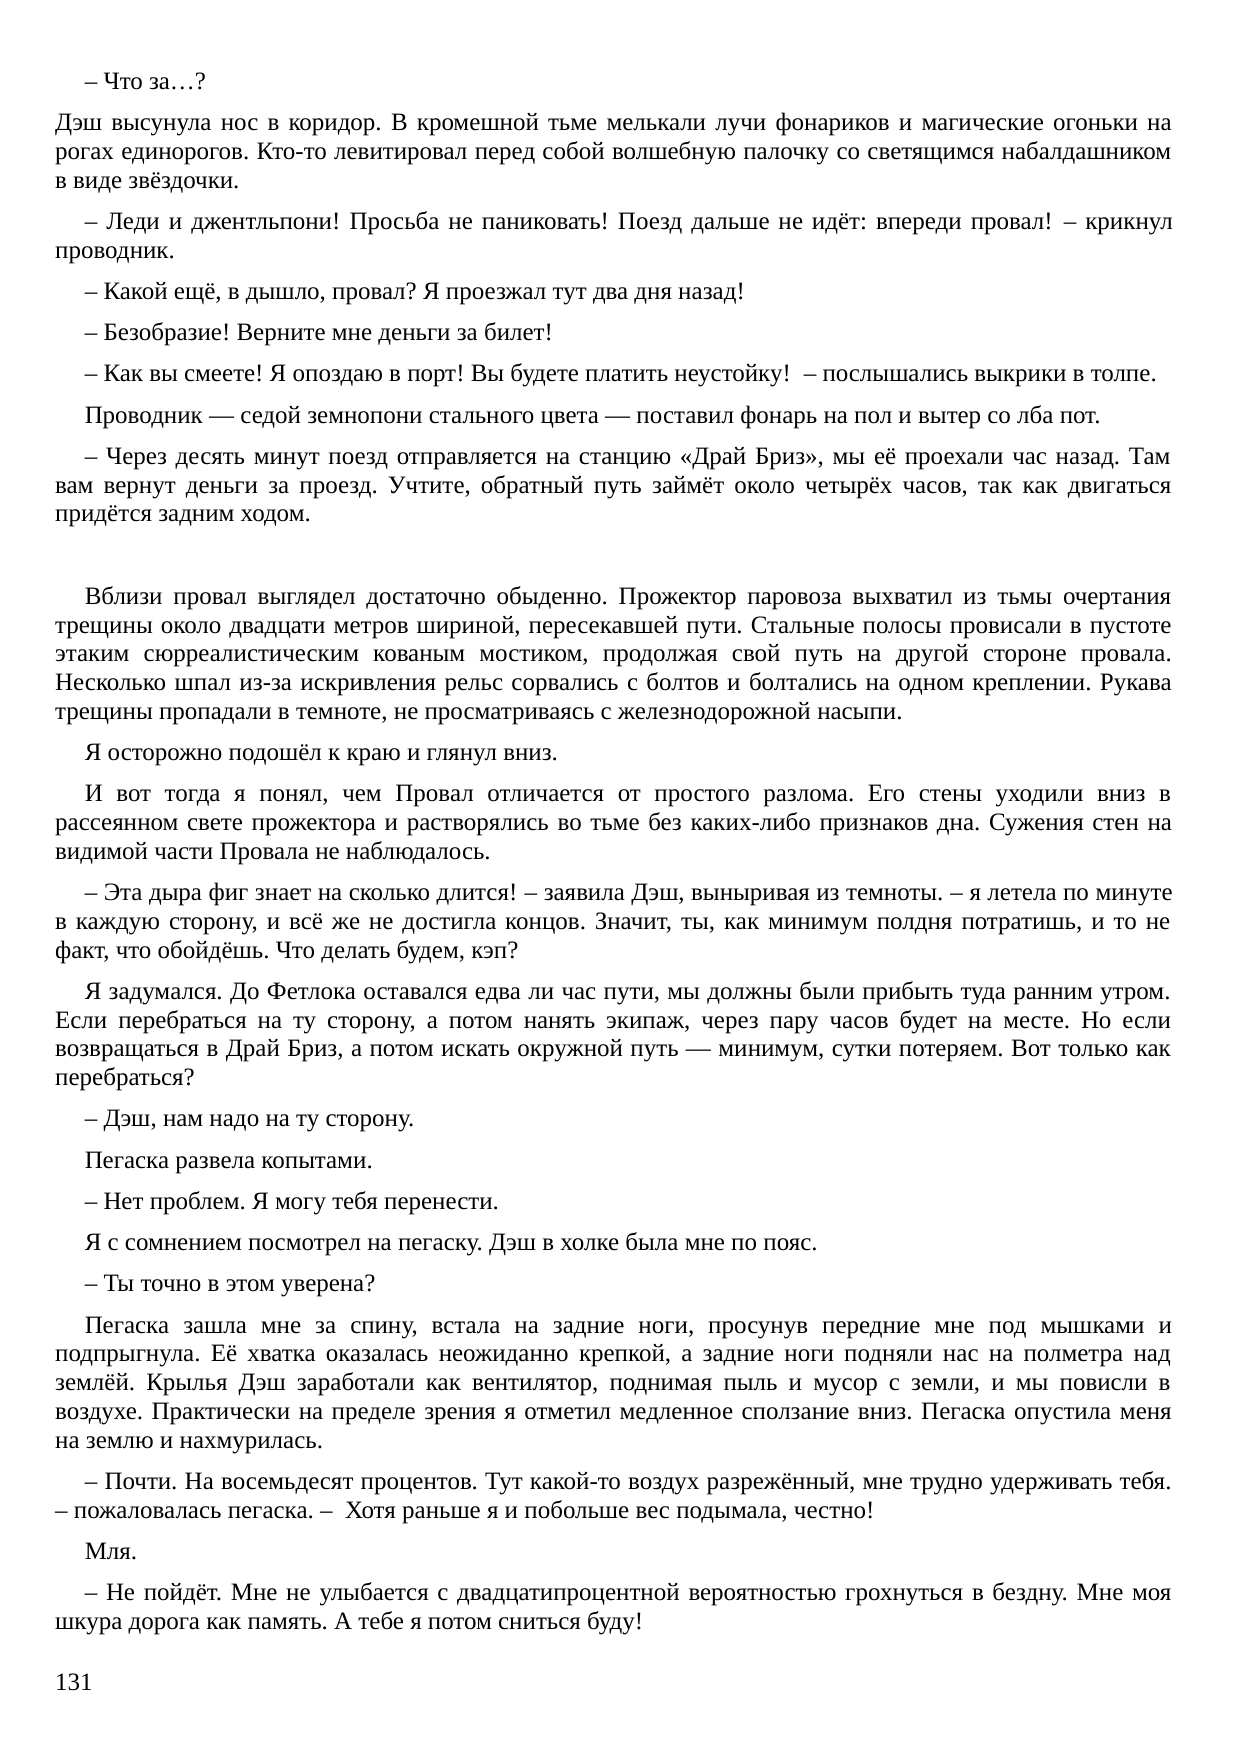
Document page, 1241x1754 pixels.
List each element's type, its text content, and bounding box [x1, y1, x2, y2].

text Проводник — седой земнопони стального цвета — поставил фонарь на пол и вытер со лба пот. [55, 400, 1173, 428]
text Я с сомнением посмотрел на пегаску. Дэш в холке была мне по пояс. [55, 1227, 1173, 1256]
text Мля. [55, 1536, 1173, 1565]
text – Как вы смеете! Я опоздаю в порт! Вы будете платить неустойку! – послышались выкрики в толпе. [55, 358, 1173, 387]
text – Эта дыра фиг знает на сколько длится! – заявила Дэш, выныривая из темноты. – я летела по минуте в каждую сторону, и всё же не достигла концов. Значит, ты, как минимум полдня потратишь, и то не факт, что обойдёшь. Что делать будем, кэп? [55, 877, 1173, 963]
text Вблизи провал выглядел достаточно обыденно. Прожектор паровоза выхватил из тьмы очертания трещины около двадцати метров шириной, пересекавшей пути. Стальные полосы провисали в пустоте этаким сюрреалистическим кованым мостиком, продолжая свой путь на другой стороне провала. Несколько шпал из-за искривления рельс сорвались с болтов и болтались на одном креплении. Рукава трещины пропадали в темноте, не просматриваясь с железнодорожной насыпи. [55, 581, 1173, 725]
text – Леди и джентльпони! Просьба не паниковать! Поезд дальше не идёт: впереди провал! – крикнул проводник. [55, 206, 1173, 263]
text Пегаска зашла мне за спину, встала на задние ноги, просунув передние мне под мышками и подпрыгнула. Её хватка оказалась неожиданно крепкой, а задние ноги подняли нас на полметра над землёй. Крылья Дэш заработали как вентилятор, поднимая пыль и мусор с земли, и мы повисли в воздухе. Практически на пределе зрения я отметил медленное сползание вниз. Пегаска опустила меня на землю и нахмурилась. [55, 1310, 1173, 1453]
text – Не пойдёт. Мне не улыбается с двадцатипроцентной вероятностью грохнуться в бездну. Мне моя шкура дорога как память. А тебе я потом сниться буду! [55, 1577, 1173, 1635]
text Я задумался. До Фетлока оставался едва ли час пути, мы должны были прибыть туда ранним утром. Если перебраться на ту сторону, а потом нанять экипаж, через пару часов будет на месте. Но если возвращаться в Драй Бриз, а потом искать окружной путь — минимум, сутки потеряем. Вот только как перебраться? [55, 976, 1173, 1091]
text – Почти. На восемьдесят процентов. Тут какой-то воздух разрежённый, мне трудно удерживать тебя. – пожаловалась пегаска. – Хотя раньше я и побольше вес подымала, честно! [55, 1466, 1173, 1523]
text – Какой ещё, в дышло, провал? Я проезжал тут два дня назад! [55, 276, 1173, 305]
text – Что за…? [55, 66, 1173, 95]
text Пегаска развела копытами. [55, 1145, 1173, 1173]
text – Дэш, нам надо на ту сторону. [55, 1103, 1173, 1132]
text – Безобразие! Верните мне деньги за билет! [55, 317, 1173, 346]
text – Через десять минут поезд отправляется на станцию «Драй Бриз», мы её проехали час назад. Там вам вернут деньги за проезд. Учтите, обратный путь займёт около четырёх часов, так как двигаться придётся задним ходом. [55, 441, 1173, 527]
text Я осторожно подошёл к краю и глянул вниз. [55, 737, 1173, 766]
text И вот тогда я понял, чем Провал отличается от простого разлома. Его стены уходили вниз в рассеянном свете прожектора и растворялись во тьме без каких-либо признаков дна. Сужения стен на видимой части Провала не наблюдалось. [55, 778, 1173, 865]
text Дэш высунула нос в коридор. В кромешной тьме мелькали лучи фонариков и магические огоньки на рогах единорогов. Кто-то левитировал перед собой волшебную палочку со светящимся набалдашником в виде звёздочки. [55, 107, 1173, 193]
text – Нет проблем. Я могу тебя перенести. [55, 1186, 1173, 1215]
text – Ты точно в этом уверена? [55, 1268, 1173, 1297]
